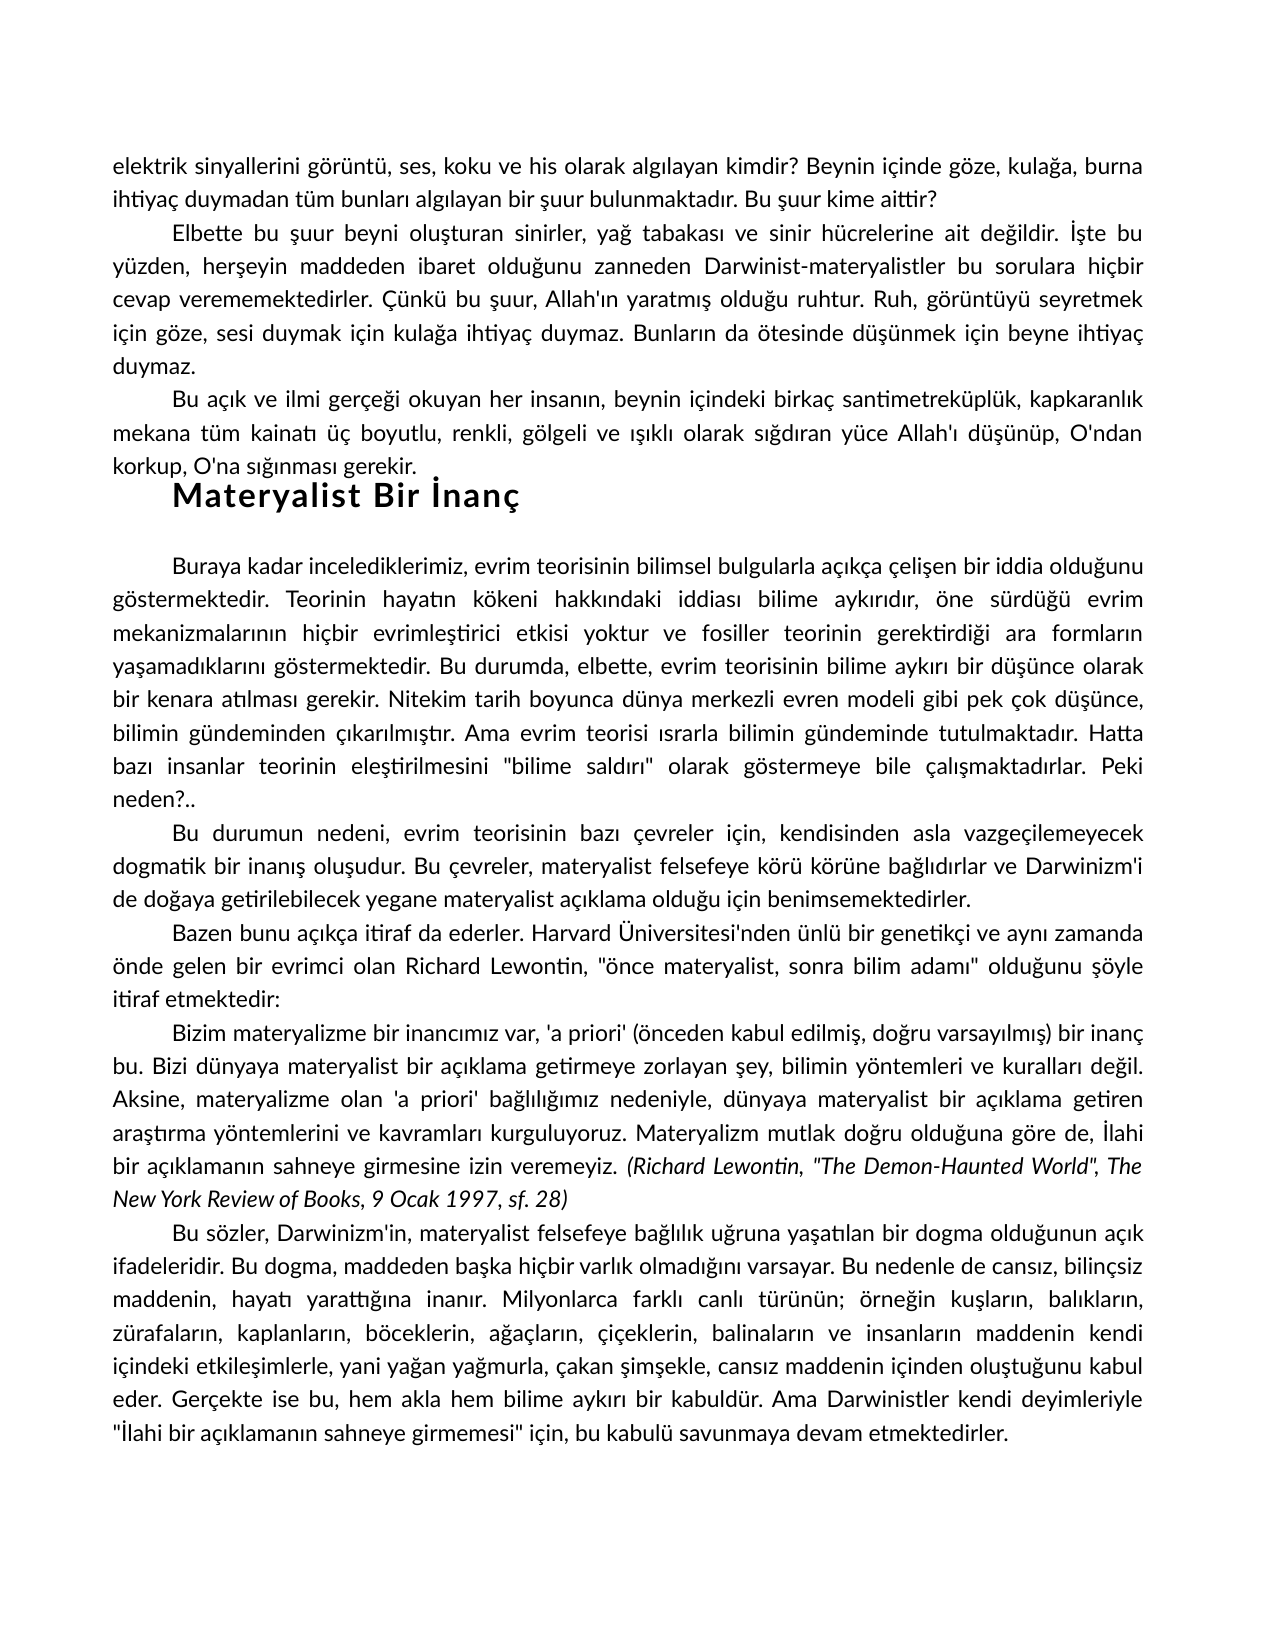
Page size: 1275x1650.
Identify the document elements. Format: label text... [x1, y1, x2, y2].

text Bu durumun nedeni, evrim teorisinin bazı çevreler için, kendisinden asla vazgeçilemeyecek dogmatik bir inanış oluşudur. Bu çevreler, materyalist felsefeye körü körüne bağlıdırlar ve Darwinizm'i de doğaya getirilebilecek yegane materyalist açıklama olduğu için benimsemektedirler. [112, 814, 1145, 914]
text Buraya kadar incelediklerimiz, evrim teorisinin bilimsel bulgularla açıkça çelişen bir iddia olduğunu göstermektedir. Teorinin hayatın kökeni hakkındaki iddiası bilime aykırıdır, öne sürdüğü evrim mekanizmalarının hiçbir evrimleştirici etkisi yoktur ve fosiller teorinin gerektirdiği ara formların yaşamadıklarını göstermektedir. Bu durumda, elbette, evrim teorisinin bilime aykırı bir düşünce olarak bir kenara atılması gerekir. Nitekim tarih boyunca dünya merkezli evren modeli gibi pek çok düşünce, bilimin gündeminden çıkarılmıştır. Ama evrim teorisi ısrarla bilimin gündeminde tutulmaktadır. Hatta bazı insanlar teorinin eleştirilmesini "bilime saldırı" olarak göstermeye bile çalışmaktadırlar. Peki neden?.. [112, 548, 1145, 814]
text elektrik sinyallerini görüntü, ses, koku ve his olarak algılayan kimdir? Beynin içinde göze, kulağa, burna ihtiyaç duymadan tüm bunları algılayan bir şuur bulunmaktadır. Bu şuur kime aittir? [112, 148, 1145, 214]
text Bizim materyalizme bir inancımız var, 'a priori' (önceden kabul edilmiş, doğru varsayılmış) bir inanç bu. Bizi dünyaya materyalist bir açıklama getirmeye zorlayan şey, bilimin yöntemleri ve kuralları değil. Aksine, materyalizme olan 'a priori' bağlılığımız nedeniyle, dünyaya materyalist bir açıklama getiren araştırma yöntemlerini ve kavramları kurguluyoruz. Materyalizm mutlak doğru olduğuna göre de, İlahi bir açıklamanın sahneye girmesine izin veremeyiz. (Richard Lewontin, "The Demon-Haunted World", The New York Review of Books, 9 Ocak 1997, sf. 28) [112, 1014, 1145, 1214]
text Elbette bu şuur beyni oluşturan sinirler, yağ tabakası ve sinir hücrelerine ait değildir. İşte bu yüzden, herşeyin maddeden ibaret olduğunu zanneden Darwinist-materyalistler bu sorulara hiçbir cevap verememektedirler. Çünkü bu şuur, Allah'ın yaratmış olduğu ruhtur. Ruh, görüntüyü seyretmek için göze, sesi duymak için kulağa ihtiyaç duymaz. Bunların da ötesinde düşünmek için beyne ihtiyaç duymaz. [112, 214, 1145, 381]
text Bu sözler, Darwinizm'in, materyalist felsefeye bağlılık uğruna yaşatılan bir dogma olduğunun açık ifadeleridir. Bu dogma, maddeden başka hiçbir varlık olmadığını varsayar. Bu nedenle de cansız, bilinçsiz maddenin, hayatı yarattığına inanır. Milyonlarca farklı canlı türünün; örneğin kuşların, balıkların, zürafaların, kaplanların, böceklerin, ağaçların, çiçeklerin, balinaların ve insanların maddenin kendi içindeki etkileşimlerle, yani yağan yağmurla, çakan şimşekle, cansız maddenin içinden oluştuğunu kabul eder. Gerçekte ise bu, hem akla hem bilime aykırı bir kabuldür. Ama Darwinistler kendi deyimleriyle "İlahi bir açıklamanın sahneye girmemesi" için, bu kabulü savunmaya devam etmektedirler. [112, 1214, 1145, 1448]
text Bazen bunu açıkça itiraf da ederler. Harvard Üniversitesi'nden ünlü bir genetikçi ve aynı zamanda önde gelen bir evrimci olan Richard Lewontin, "önce materyalist, sonra bilim adamı" olduğunu şöyle itiraf etmektedir: [112, 914, 1145, 1014]
text Materyalist Bir İnanç [112, 481, 1145, 514]
text Bu açık ve ilmi gerçeği okuyan her insanın, beynin içindeki birkaç santimetreküplük, kapkaranlık mekana tüm kainatı üç boyutlu, renkli, gölgeli ve ışıklı olarak sığdıran yüce Allah'ı düşünüp, O'ndan korkup, O'na sığınması gerekir. [112, 381, 1145, 481]
